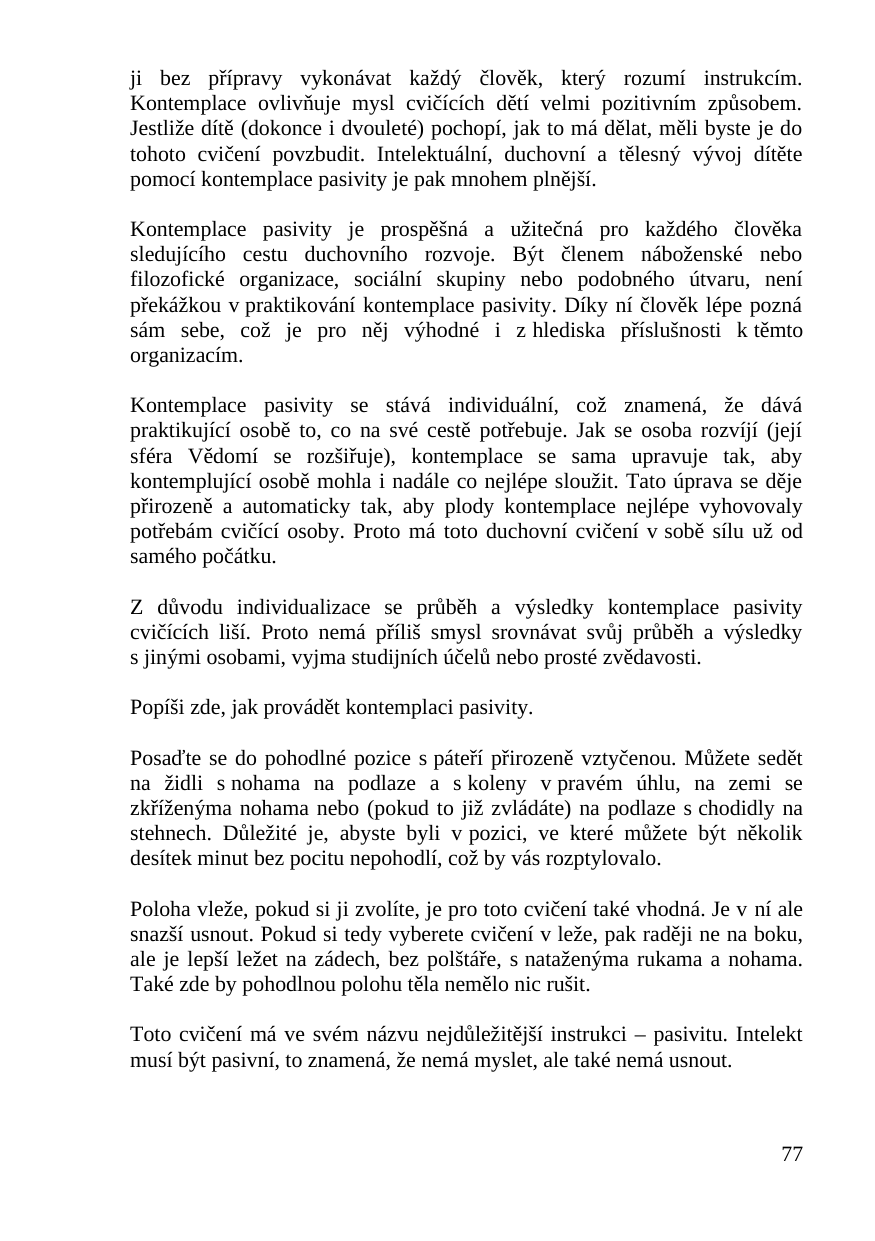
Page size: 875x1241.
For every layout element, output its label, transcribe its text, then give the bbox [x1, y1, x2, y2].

text Poloha vleže, pokud si ji zvolíte, je pro toto cvičení také vhodná. Je v ní ale snazší usnout. Pokud si tedy vyberete cvičení v leže, pak raději ne na boku, ale je lepší ležet na zádech, bez polštáře, s nataženýma rukama a nohama. Také zde by pohodlnou polohu těla nemělo nic rušit. [130, 896, 803, 996]
text ji bez přípravy vykonávat každý člověk, který rozumí instrukcím. Kontemplace ovlivňuje mysl cvičících dětí velmi pozitivním způsobem. Jestliže dítě (dokonce i dvouleté) pochopí, jak to má dělat, měli byste je do tohoto cvičení povzbudit. Intelektuální, duchovní a tělesný vývoj dítěte pomocí kontemplace pasivity je pak mnohem plnější. [130, 65, 803, 191]
text Kontemplace pasivity je prospěšná a užitečná pro každého člověka sledujícího cestu duchovního rozvoje. Být členem náboženské nebo filozofické organizace, sociální skupiny nebo podobného útvaru, není překážkou v praktikování kontemplace pasivity. Díky ní člověk lépe pozná sám sebe, což je pro něj výhodné i z hlediska příslušnosti k těmto organizacím. [130, 216, 803, 367]
text Z důvodu individualizace se průběh a výsledky kontemplace pasivity cvičících liší. Proto nemá příliš smysl srovnávat svůj průběh a výsledky s jinými osobami, vyjma studijních účelů nebo prosté zvědavosti. [130, 594, 803, 669]
text Posaďte se do pohodlné pozice s páteří přirozeně vztyčenou. Můžete sedět na židli s nohama na podlaze a s koleny v pravém úhlu, na zemi se zkříženýma nohama nebo (pokud to již zvládáte) na podlaze s chodidly na stehnech. Důležité je, abyste byli v pozici, ve které můžete být několik desítek minut bez pocitu nepohodlí, což by vás rozptylovalo. [130, 744, 803, 871]
text Popíši zde, jak provádět kontemplaci pasivity. [130, 694, 803, 719]
text Toto cvičení má ve svém názvu nejdůležitější instrukci – pasivitu. Intelekt musí být pasivní, to znamená, že nemá myslet, ale také nemá usnout. [130, 1021, 803, 1072]
text Kontemplace pasivity se stává individuální, což znamená, že dává praktikující osobě to, co na své cestě potřebuje. Jak se osoba rozvíjí (její sféra Vědomí se rozšiřuje), kontemplace se sama upravuje tak, aby kontemplující osobě mohla i nadále co nejlépe sloužit. Tato úprava se děje přirozeně a automaticky tak, aby plody kontemplace nejlépe vyhovovaly potřebám cvičící osoby. Proto má toto duchovní cvičení v sobě sílu už od samého počátku. [130, 392, 803, 569]
